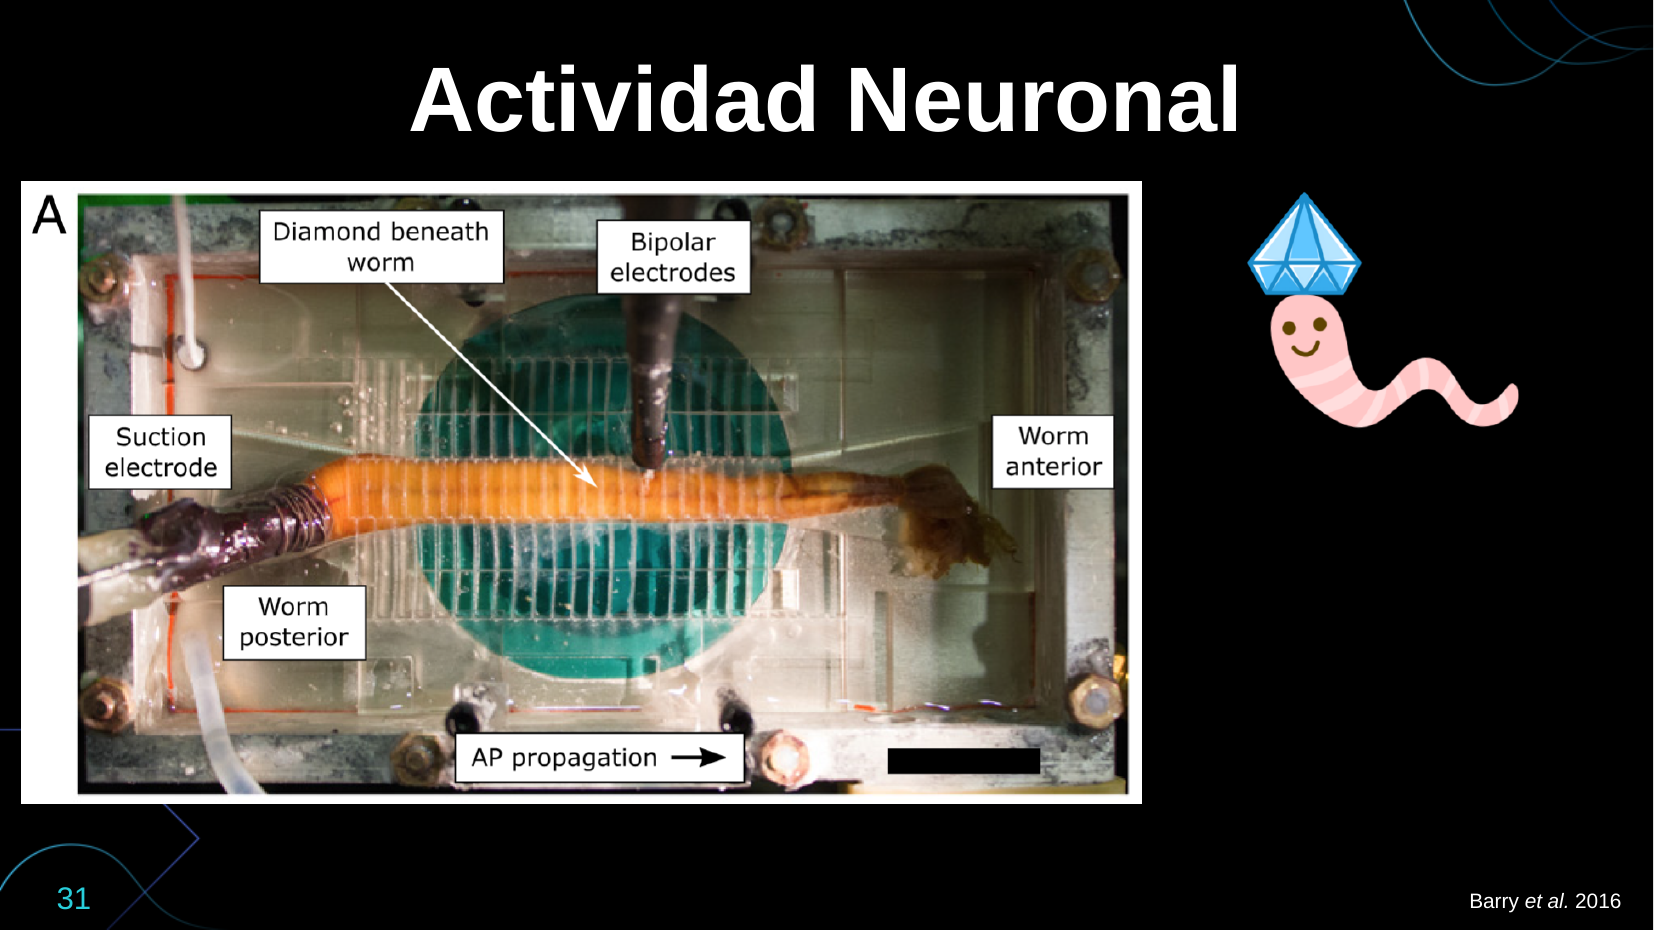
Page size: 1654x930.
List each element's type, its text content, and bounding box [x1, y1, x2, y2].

text_box Barry et al. 2016 [1454, 881, 1637, 920]
picture [0, 0, 1654, 930]
text_box [42, 873, 215, 930]
text_box Actividad Neuronal [393, 40, 1260, 159]
